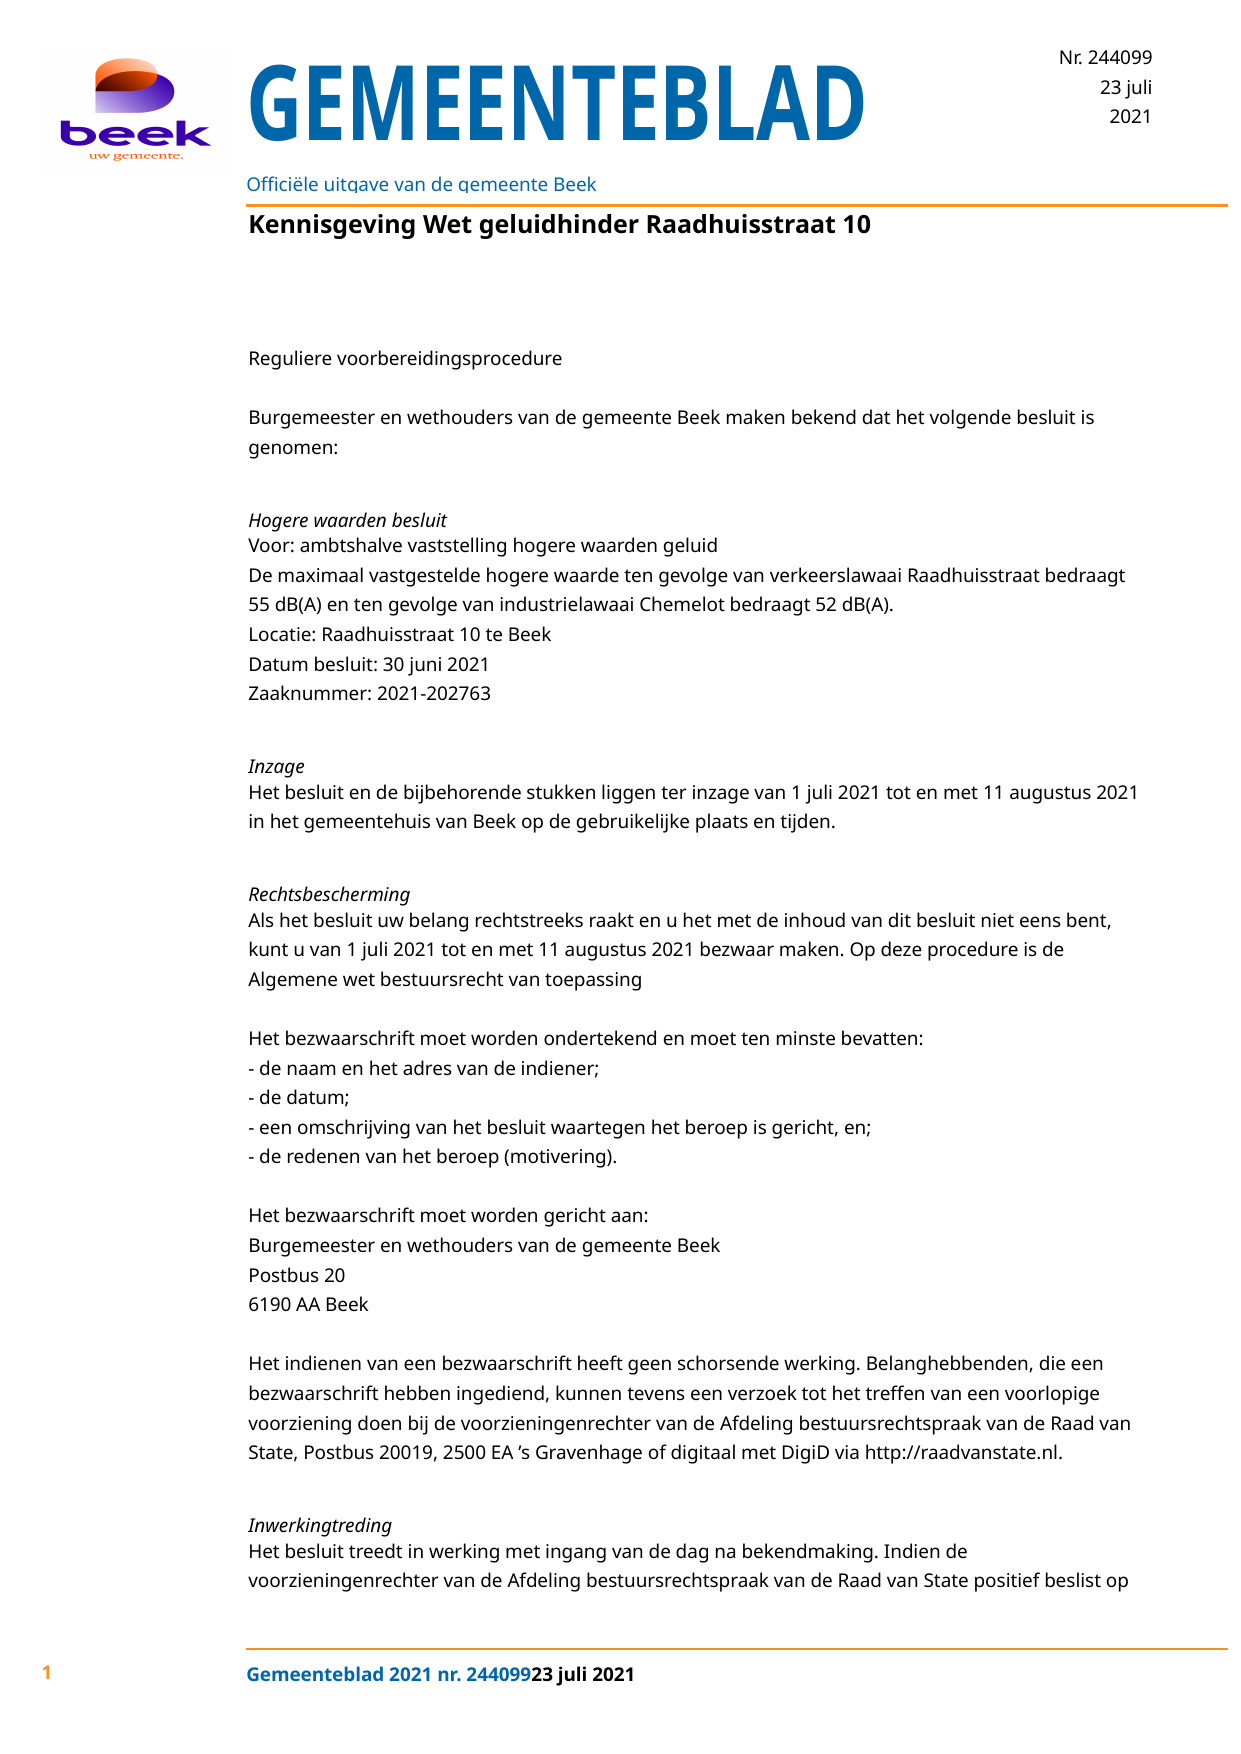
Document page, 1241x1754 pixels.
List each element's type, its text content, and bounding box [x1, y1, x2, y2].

text De maximaal vastgestelde hogere waarde ten gevolge van verkeerslawaai Raadhuisstraat bedraagt [248, 562, 1152, 588]
text Hogere waarden besluit [248, 507, 1152, 532]
text - de redenen van het beroep (motivering). [248, 1143, 1152, 1169]
text Locatie: Raadhuisstraat 10 te Beek [248, 621, 1152, 647]
text 6190 AA Beek [248, 1291, 1152, 1317]
text Rechtsbescherming [248, 881, 1152, 907]
text Burgemeester en wethouders van de gemeente Beek [248, 1232, 1152, 1258]
text Reguliere voorbereidingsprocedure [248, 345, 1152, 371]
text Als het besluit uw belang rechtstreeks raakt en u het met de inhoud van dit besluit niet eens bent, kunt u van 1 juli 2021 tot en met 11 augustus 2021 bezwaar maken. Op deze procedure is de Algemene wet bestuursrecht van toepassing [248, 907, 1152, 992]
text Het bezwaarschrift moet worden ondertekend en moet ten minste bevatten: [248, 1025, 1152, 1051]
text Het bezwaarschrift moet worden gericht aan: [248, 1203, 1152, 1228]
text Inzage [248, 753, 1152, 779]
text - de naam en het adres van de indiener; [248, 1055, 1152, 1081]
text - de datum; [248, 1084, 1152, 1110]
text Het indienen van een bezwaarschrift heeft geen schorsende werking. Belanghebbenden, die een bezwaarschrift hebben ingediend, kunnen tevens een verzoek tot het treffen van een voorlopige voorziening doen bij de voorzieningenrechter van de Afdeling bestuursrechtspraak van de Raad van State, Postbus 20019, 2500 EA ’s Gravenhage of digitaal met DigiD via http://raadvanstate.nl. [248, 1351, 1152, 1465]
text 55 dB(A) en ten gevolge van industrielawaai Chemelot bedraagt 52 dB(A). [248, 592, 1152, 617]
text Burgemeester en wethouders van de gemeente Beek maken bekend dat het volgende besluit is genomen: [248, 404, 1152, 460]
text Het besluit treedt in werking met ingang van de dag na bekendmaking. Indien de voorzieningenrechter van de Afdeling bestuursrechtspraak van de Raad van State positief beslist op [248, 1538, 1152, 1593]
text Kennisgeving Wet geluidhinder Raadhuisstraat 10 [248, 207, 1152, 241]
text - een omschrijving van het besluit waartegen het beroep is gericht, en; [248, 1114, 1152, 1140]
text Zaaknummer: 2021-202763 [248, 680, 1152, 706]
text Inwerkingtreding [248, 1512, 1152, 1538]
text Postbus 20 [248, 1262, 1152, 1288]
text Het besluit en de bijbehorende stukken liggen ter inzage van 1 juli 2021 tot en met 11 augustus 2021 in het gemeentehuis van Beek op de gebruikelijke plaats en tijden. [248, 779, 1152, 834]
picture [41, 47, 231, 172]
text Voor: ambtshalve vaststelling hogere waarden geluid [248, 532, 1152, 558]
text Datum besluit: 30 juni 2021 [248, 651, 1152, 677]
